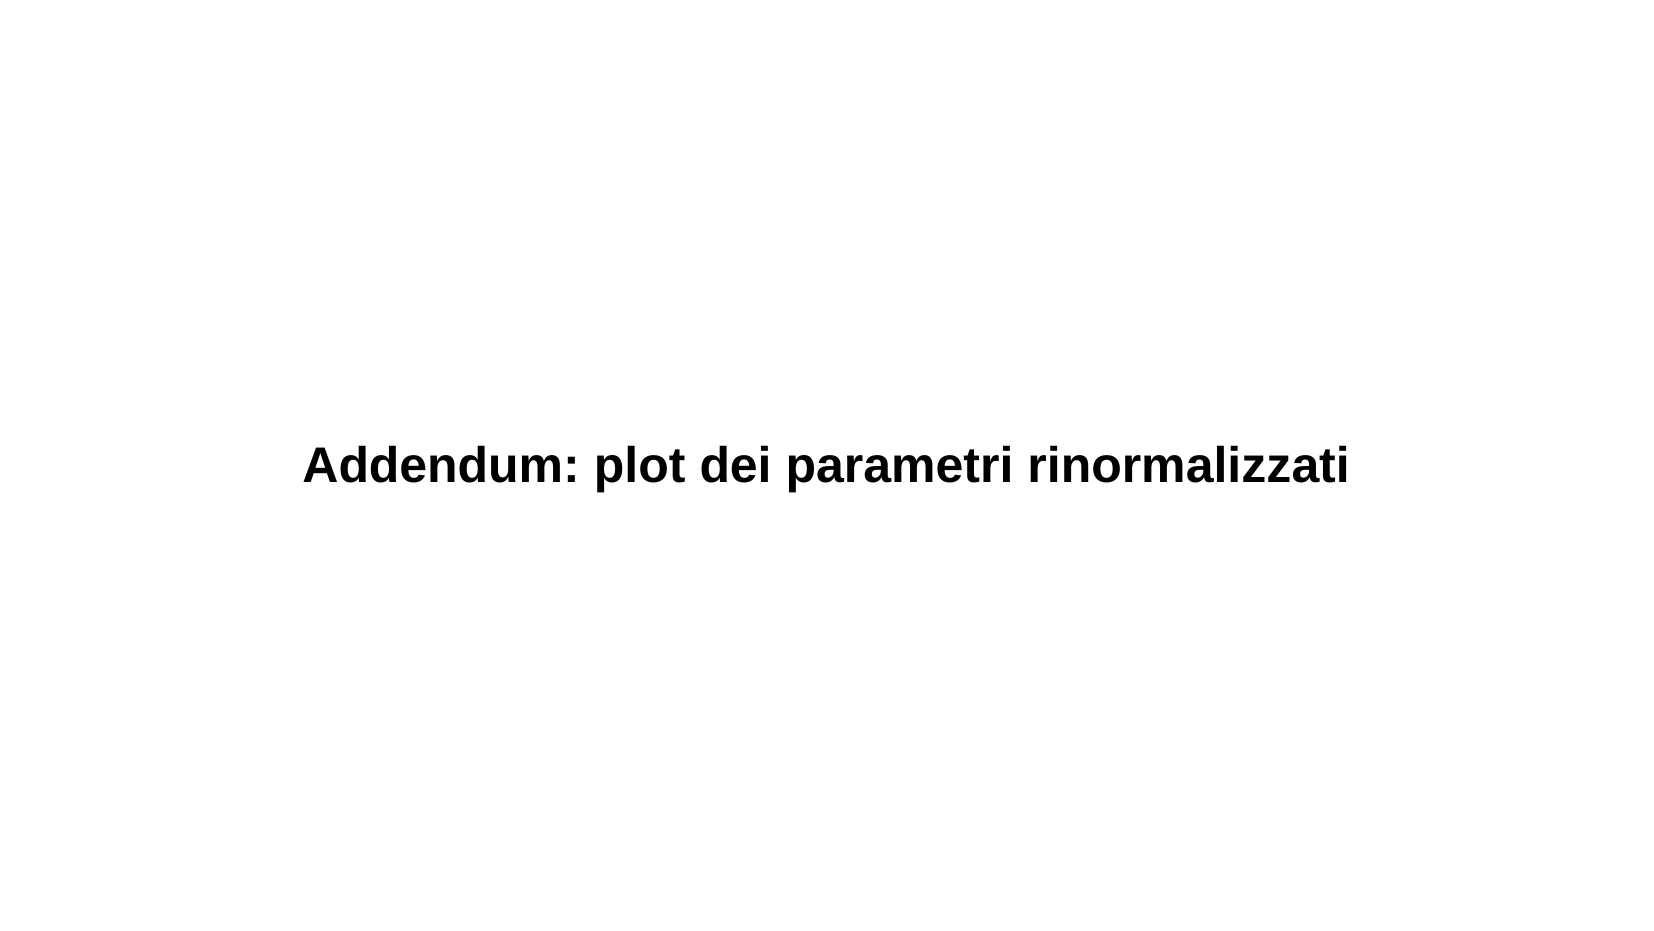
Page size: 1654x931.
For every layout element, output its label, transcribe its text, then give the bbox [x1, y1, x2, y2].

text_box Addendum: plot dei parametri rinormalizzati [287, 429, 1366, 501]
